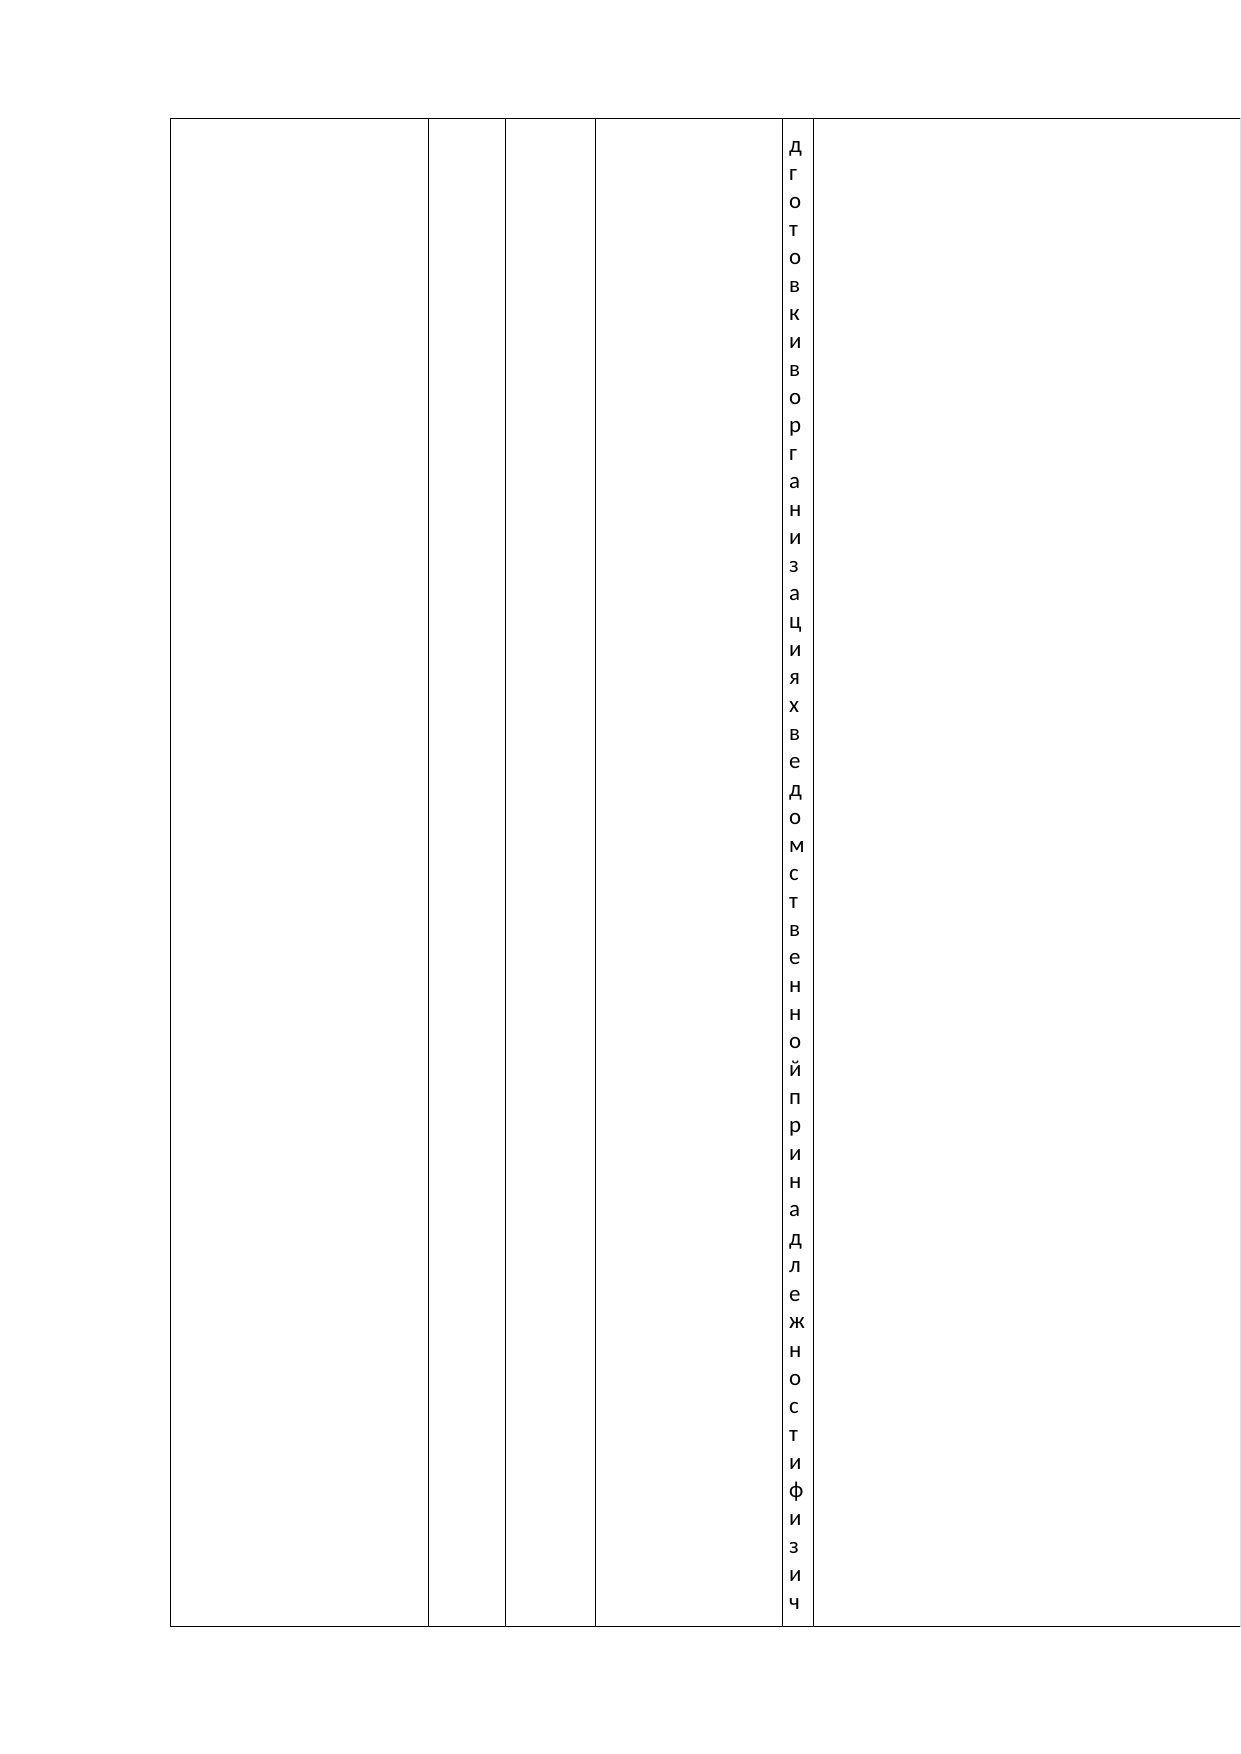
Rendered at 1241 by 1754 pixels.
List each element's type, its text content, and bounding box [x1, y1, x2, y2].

table_cell [814, 119, 1240, 1626]
table_cell [429, 119, 505, 1626]
table_cell [171, 119, 428, 1626]
table_cell [506, 119, 595, 1626]
table_cell [596, 119, 782, 1626]
table_cell дготовки в организациях ведомственной принадлежности физич [783, 119, 813, 1626]
